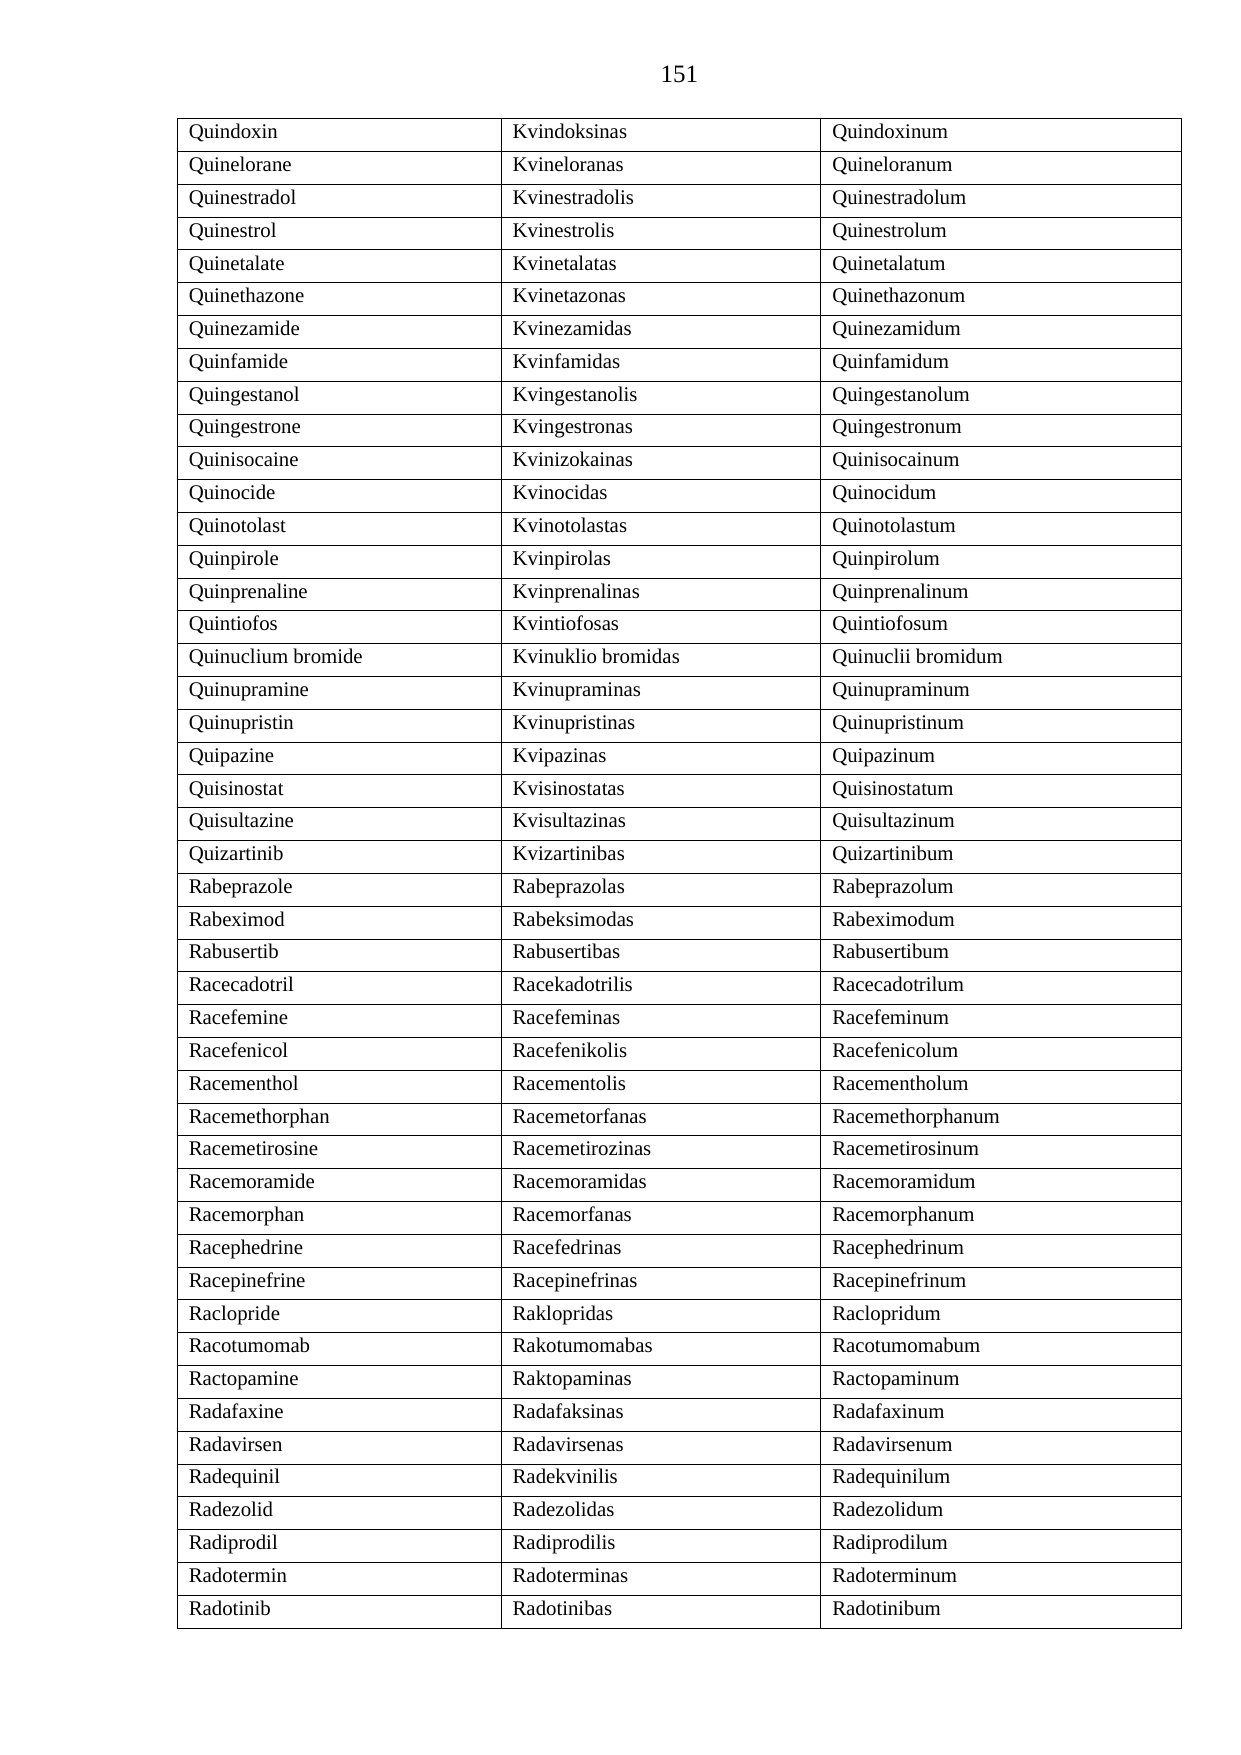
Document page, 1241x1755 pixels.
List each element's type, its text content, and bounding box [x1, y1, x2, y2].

table_cell Kvintiofosas [502, 611, 820, 643]
table_cell Radiprodil [178, 1530, 501, 1562]
table_cell Radequinilum [821, 1465, 1181, 1496]
table_cell Rakotumomabas [502, 1333, 820, 1365]
table_cell Quinetalate [178, 250, 501, 282]
table_cell Racefedrinas [502, 1235, 820, 1267]
table_cell Raklopridas [502, 1300, 820, 1332]
table_cell Racefenicol [178, 1038, 501, 1070]
table_cell Racepinefrine [178, 1268, 501, 1299]
table_cell Quizartinib [178, 841, 501, 873]
table_cell Radafaxinum [821, 1399, 1181, 1431]
table_cell Kvipazinas [502, 743, 820, 774]
table_cell Racepinefrinum [821, 1268, 1181, 1299]
table_cell Quinotolastum [821, 513, 1181, 545]
table_cell Racefeminum [821, 1005, 1181, 1037]
table_cell Quinestradolum [821, 185, 1181, 217]
table_cell Quinelorane [178, 152, 501, 184]
table_cell Racecadotrilum [821, 972, 1181, 1004]
table_cell Rabeximod [178, 907, 501, 938]
table_cell Quineloranum [821, 152, 1181, 184]
table_cell Quinupraminum [821, 677, 1181, 709]
table_cell Rabeprazolas [502, 874, 820, 906]
table_cell Radiprodilum [821, 1530, 1181, 1562]
table_cell Radotinib [178, 1596, 501, 1627]
table_cell Quinestrolum [821, 218, 1181, 249]
table_cell Rabeprazolum [821, 874, 1181, 906]
table_cell Quinethazone [178, 283, 501, 315]
table_cell Kvinestradolis [502, 185, 820, 217]
table_cell Quinisocainum [821, 447, 1181, 479]
table_cell Racekadotrilis [502, 972, 820, 1004]
table_cell Radavirsenas [502, 1432, 820, 1463]
table_cell Rabusertibas [502, 940, 820, 971]
table_cell Racecadotril [178, 972, 501, 1004]
table_cell Radoterminas [502, 1563, 820, 1595]
table_cell Racefenikolis [502, 1038, 820, 1070]
table_cell Quinezamide [178, 316, 501, 348]
table_cell Ractopamine [178, 1366, 501, 1398]
table_cell Racotumomab [178, 1333, 501, 1365]
table_cell Quinprenalinum [821, 579, 1181, 610]
table_cell Radequinil [178, 1465, 501, 1496]
table_cell Radotinibum [821, 1596, 1181, 1627]
table_cell Radavirsen [178, 1432, 501, 1463]
table_cell Racefenicolum [821, 1038, 1181, 1070]
table_cell Rabeximodum [821, 907, 1181, 938]
table_cell Racementhol [178, 1071, 501, 1102]
table_cell Radezolid [178, 1497, 501, 1529]
table_cell Racephedrine [178, 1235, 501, 1267]
table_cell Kvizartinibas [502, 841, 820, 873]
table_cell Quinuclii bromidum [821, 644, 1181, 676]
table_cell Quintiofos [178, 611, 501, 643]
table_cell Kvinocidas [502, 480, 820, 512]
table_cell Raktopaminas [502, 1366, 820, 1398]
table_cell Racemethorphanum [821, 1104, 1181, 1135]
table_cell Quintiofosum [821, 611, 1181, 643]
table_cell Kvineloranas [502, 152, 820, 184]
table_cell Radotermin [178, 1563, 501, 1595]
table_cell Rabusertib [178, 940, 501, 971]
table_cell Quinpirole [178, 546, 501, 577]
table_cell Radiprodilis [502, 1530, 820, 1562]
table_cell Quinupramine [178, 677, 501, 709]
table_cell Quindoxin [178, 119, 501, 151]
table_cell Quinocidum [821, 480, 1181, 512]
table_cell Quinotolast [178, 513, 501, 545]
table_cell Kvinupraminas [502, 677, 820, 709]
table_cell Quinestradol [178, 185, 501, 217]
table_cell Ractopaminum [821, 1366, 1181, 1398]
table_cell Quipazine [178, 743, 501, 774]
table_cell Kvinetazonas [502, 283, 820, 315]
table_cell Kvinfamidas [502, 349, 820, 381]
table_cell Radotinibas [502, 1596, 820, 1627]
table_cell Radavirsenum [821, 1432, 1181, 1463]
table_cell Quinuclium bromide [178, 644, 501, 676]
table_cell Rabeprazole [178, 874, 501, 906]
table_cell Racotumomabum [821, 1333, 1181, 1365]
table_cell Quinpirolum [821, 546, 1181, 577]
table_cell Kvinprenalinas [502, 579, 820, 610]
table_cell Quinezamidum [821, 316, 1181, 348]
table_cell Quinethazonum [821, 283, 1181, 315]
table_cell Quisultazinum [821, 808, 1181, 840]
table_cell Quisultazine [178, 808, 501, 840]
table_cell Racemorphan [178, 1202, 501, 1234]
table_cell Quisinostatum [821, 775, 1181, 807]
table_cell Racemethorphan [178, 1104, 501, 1135]
table_cell Radafaxine [178, 1399, 501, 1431]
table_cell Quingestrone [178, 415, 501, 446]
table_cell Racemetirosinum [821, 1136, 1181, 1168]
table_cell Kvinetalatas [502, 250, 820, 282]
table_cell Quinetalatum [821, 250, 1181, 282]
table_cell Racefemine [178, 1005, 501, 1037]
table_cell Racemoramidum [821, 1169, 1181, 1201]
table_cell Quingestanolum [821, 382, 1181, 413]
table_cell Quinisocaine [178, 447, 501, 479]
table_cell Quinupristinum [821, 710, 1181, 742]
table_cell Kvinestrolis [502, 218, 820, 249]
table_cell Racepinefrinas [502, 1268, 820, 1299]
table_cell Rabeksimodas [502, 907, 820, 938]
table_cell Quipazinum [821, 743, 1181, 774]
table_cell Raclopride [178, 1300, 501, 1332]
table_cell Racemoramidas [502, 1169, 820, 1201]
table_cell Racementholum [821, 1071, 1181, 1102]
table_cell Radezolidas [502, 1497, 820, 1529]
table_cell Racemetorfanas [502, 1104, 820, 1135]
table_cell Kvisultazinas [502, 808, 820, 840]
table_cell Quinocide [178, 480, 501, 512]
table_cell Kvingestanolis [502, 382, 820, 413]
table_cell Racemorphanum [821, 1202, 1181, 1234]
table_cell Kvindoksinas [502, 119, 820, 151]
table_cell Radekvinilis [502, 1465, 820, 1496]
table_cell Quinfamidum [821, 349, 1181, 381]
table_cell Racemetirosine [178, 1136, 501, 1168]
table_cell Quinfamide [178, 349, 501, 381]
table_cell Racementolis [502, 1071, 820, 1102]
table_cell Kvinuklio bromidas [502, 644, 820, 676]
table_cell Quinprenaline [178, 579, 501, 610]
table_cell Raclopridum [821, 1300, 1181, 1332]
table_cell Racemoramide [178, 1169, 501, 1201]
table_cell Kvinizokainas [502, 447, 820, 479]
table_cell Radafaksinas [502, 1399, 820, 1431]
table_cell Quinupristin [178, 710, 501, 742]
table_cell Kvingestronas [502, 415, 820, 446]
table_cell Racefeminas [502, 1005, 820, 1037]
table_cell Quingestanol [178, 382, 501, 413]
table_cell Quinestrol [178, 218, 501, 249]
table_cell Quingestronum [821, 415, 1181, 446]
table_cell Kvinupristinas [502, 710, 820, 742]
table_cell Racemorfanas [502, 1202, 820, 1234]
table_cell Quisinostat [178, 775, 501, 807]
table_cell Kvinpirolas [502, 546, 820, 577]
table_cell Quindoxinum [821, 119, 1181, 151]
table_cell Quizartinibum [821, 841, 1181, 873]
table_cell Racephedrinum [821, 1235, 1181, 1267]
table_cell Kvinezamidas [502, 316, 820, 348]
table_cell Rabusertibum [821, 940, 1181, 971]
table_cell Kvisinostatas [502, 775, 820, 807]
table_cell Racemetirozinas [502, 1136, 820, 1168]
table_cell Radezolidum [821, 1497, 1181, 1529]
table_cell Kvinotolastas [502, 513, 820, 545]
table_cell Radoterminum [821, 1563, 1181, 1595]
